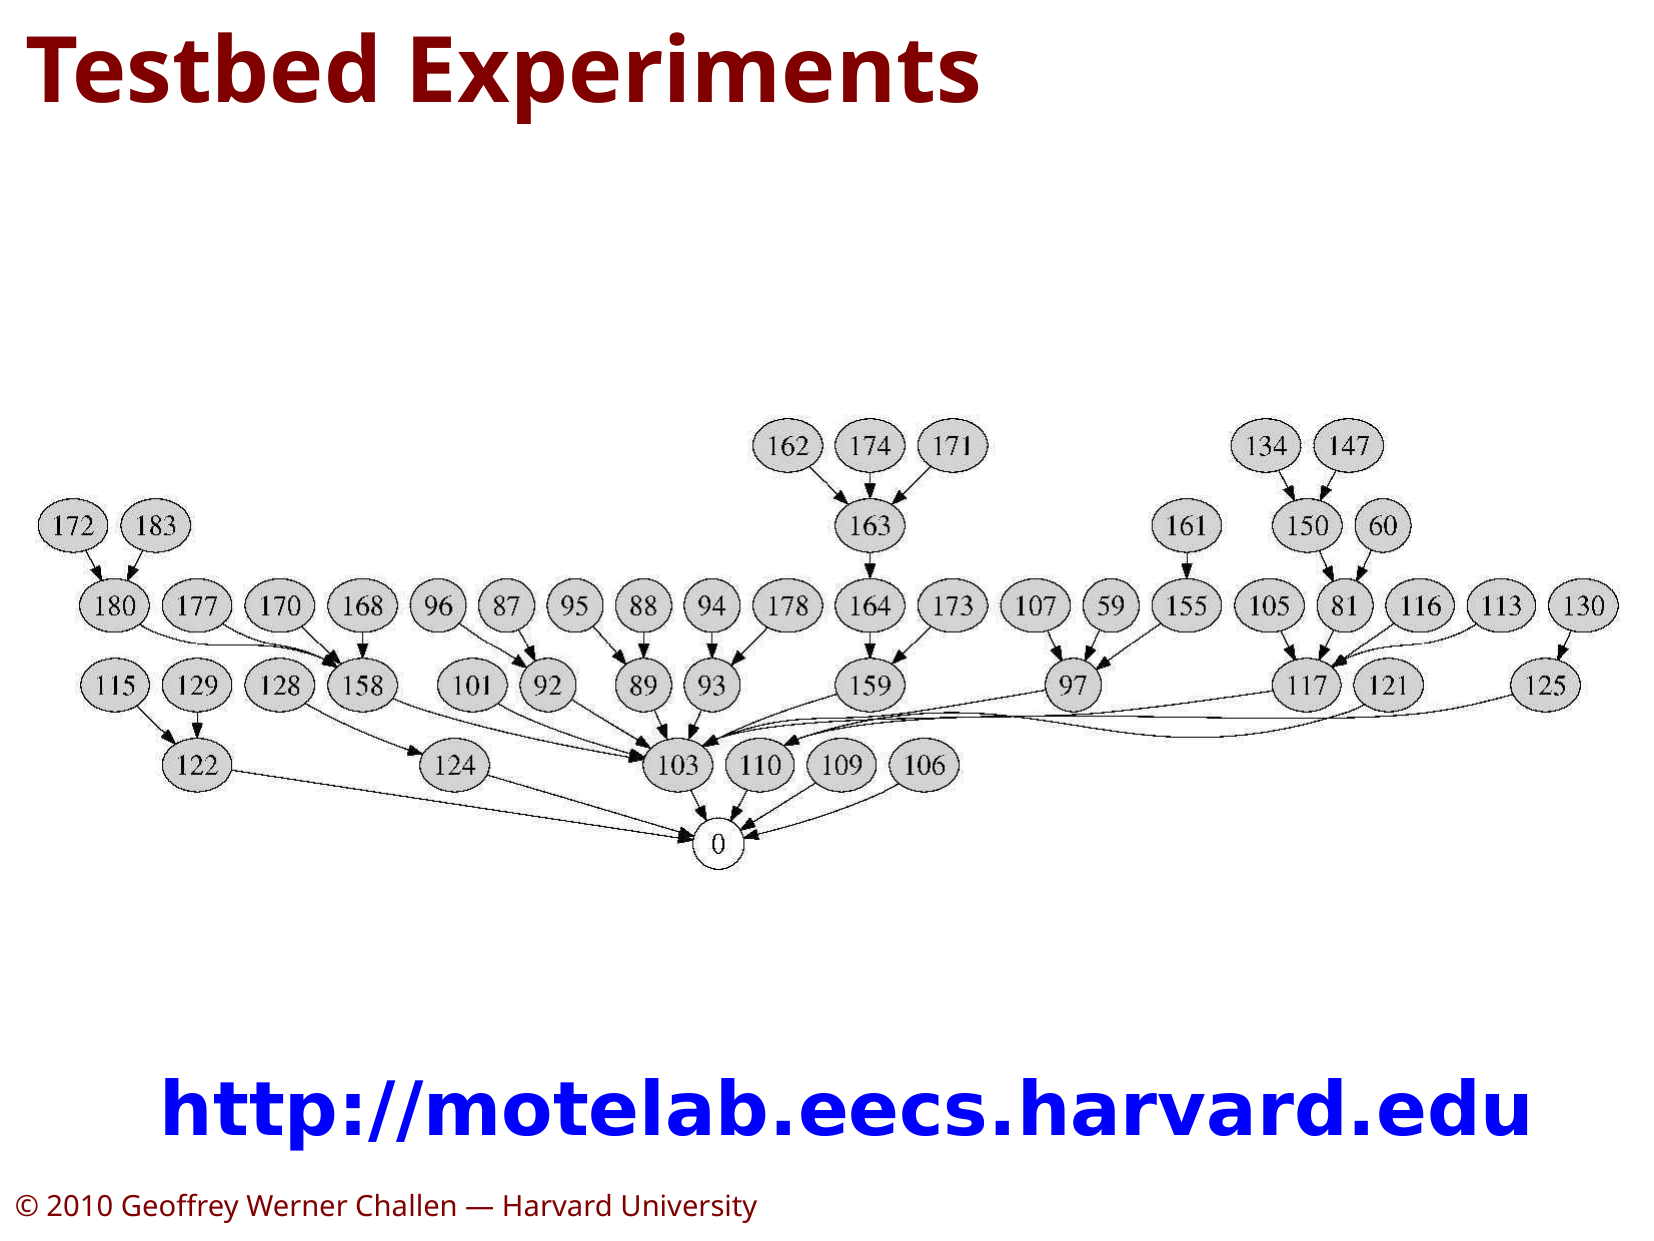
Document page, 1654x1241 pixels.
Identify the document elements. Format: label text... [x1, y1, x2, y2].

title Testbed Experiments [25, 12, 1438, 121]
picture [35, 415, 1621, 872]
text_box http://motelab.eecs.harvard.edu [88, 1058, 1607, 1161]
